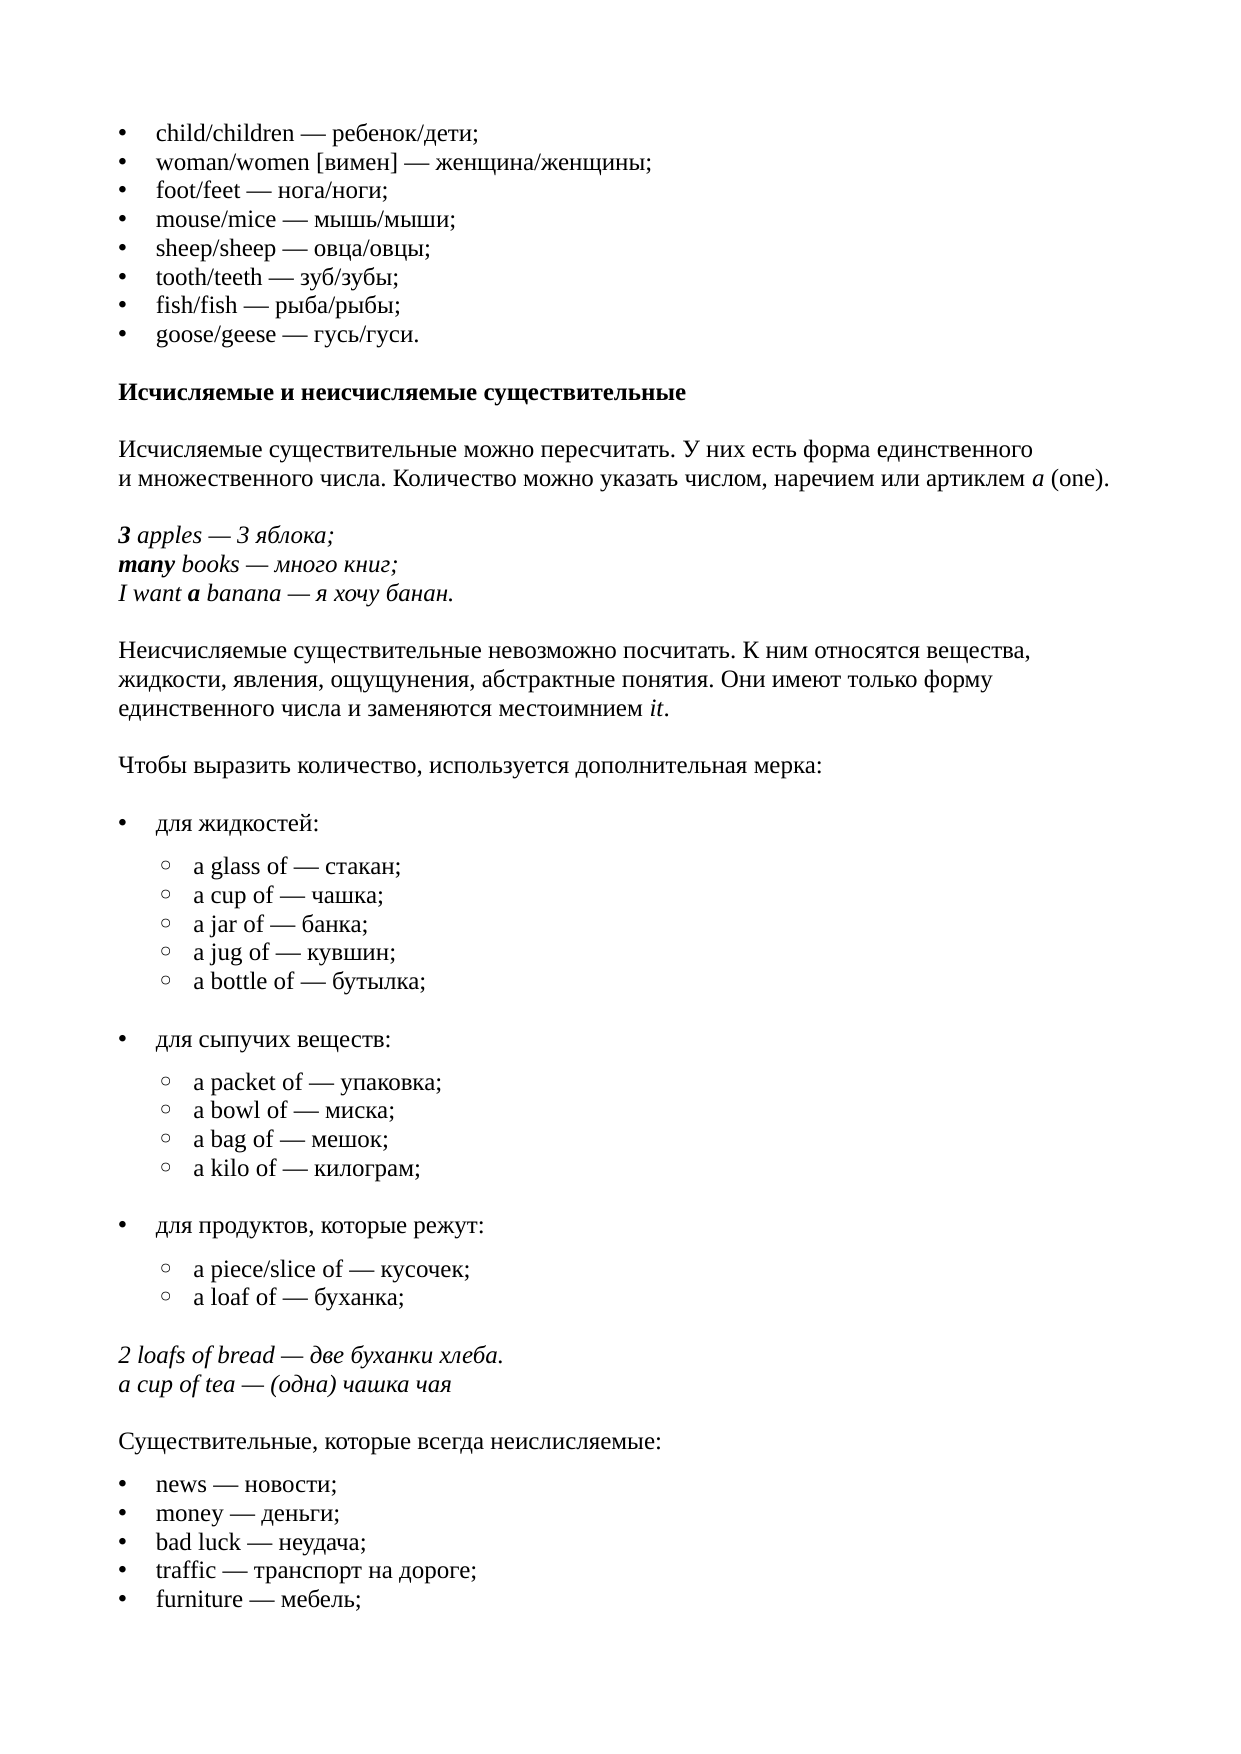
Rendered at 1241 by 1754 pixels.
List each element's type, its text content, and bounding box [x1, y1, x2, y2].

list fish/fish — рыба/рыбы; [118, 291, 1122, 319]
list news — новости; [118, 1469, 1122, 1498]
list a piece/slice of — кусочек; [156, 1254, 1122, 1282]
list furniture — мебель; [118, 1584, 1122, 1613]
text Неисчисляемые существительные невозможно посчитать. К ним относятся вещества, жидкости, явления, ощущунения, абстрактные понятия. Они имеют только форму единственного числа и заменяются местоимнием it. [118, 636, 1122, 722]
text Исчисляемые и неисчисляемые существительные [118, 377, 1122, 406]
list для жидкостей: [118, 808, 1122, 837]
list a packet of — упаковка; [156, 1067, 1122, 1096]
list для сыпучих веществ: [118, 1024, 1122, 1052]
text 2 loafs of bread — две буханки хлеба. [118, 1340, 1122, 1369]
list a bottle of — бутылка; [156, 966, 1122, 995]
list a kilo of — килограм; [156, 1153, 1122, 1182]
list для продуктов, которые режут: [118, 1211, 1122, 1239]
list bad luck — неудача; [118, 1527, 1122, 1556]
text I want a banana — я хочу банан. [118, 578, 1122, 607]
list child/children — ребенок/дети; [118, 118, 1122, 147]
list money — деньги; [118, 1498, 1122, 1527]
list woman/women [вимен] — женщина/женщины; [118, 147, 1122, 176]
list a glass of — стакан; [156, 851, 1122, 880]
list traffic — транспорт на дороге; [118, 1556, 1122, 1584]
list tooth/teeth — зуб/зубы; [118, 262, 1122, 291]
list goose/geese — гусь/гуси. [118, 319, 1122, 348]
list a cup of — чашка; [156, 880, 1122, 909]
list a bag of — мешок; [156, 1124, 1122, 1153]
list sheep/sheep — овца/овцы; [118, 233, 1122, 262]
text Чтобы выразить количество, используется дополнительная мерка: [118, 751, 1122, 779]
text 3 apples — 3 яблока; [118, 521, 1122, 549]
text и множественного числа. Количество можно указать числом, наречием или артиклем a (one). [118, 463, 1122, 492]
list foot/feet — нога/ноги; [118, 176, 1122, 204]
list mouse/mice — мышь/мыши; [118, 204, 1122, 233]
text Существительные, которые всегда неислисляемые: [118, 1426, 1122, 1455]
list a bowl of — миска; [156, 1096, 1122, 1124]
list a jug of — кувшин; [156, 937, 1122, 966]
list a jar of — банка; [156, 909, 1122, 937]
text a cup of tea — (одна) чашка чая [118, 1369, 1122, 1397]
text Исчисляемые существительные можно пересчитать. У них есть форма единственного [118, 434, 1122, 463]
text many books — много книг; [118, 549, 1122, 578]
list a loaf of — буханка; [156, 1282, 1122, 1311]
